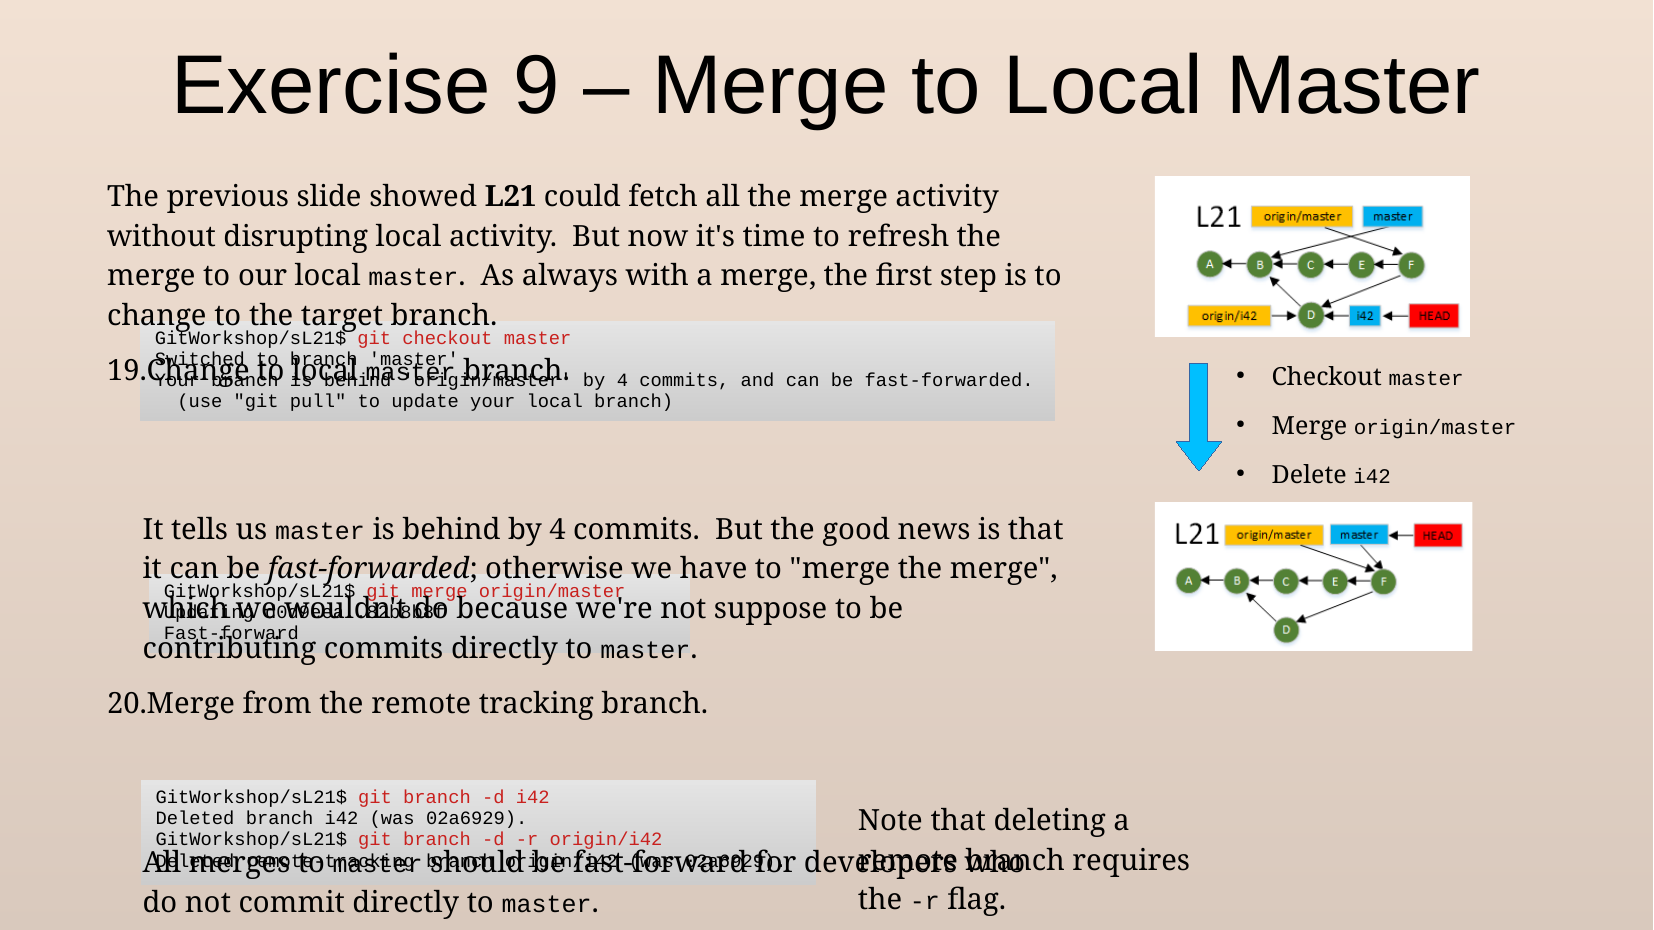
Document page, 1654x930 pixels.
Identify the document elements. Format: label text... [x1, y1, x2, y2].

picture [1155, 502, 1473, 651]
text_box The previous slide showed L21 could fetch all the merge activity without disrupting local activity. But now it's time to refresh the merge to our local master. As always with a merge, the first step is to change to the target branch. Change to local master branch. It tells us master is behind by 4 commits. But the good news is that it can be fast-forwarded; otherwise we have to "merge the merge", which we wouldn't do because we're not suppose to be contributing commits directly to master. Merge from the remote tracking branch. All merges to master should be fast-forward for developers who do not commit directly to master. Remove the local and remote i42 branch pointer. [92, 167, 1080, 840]
text_box [1176, 363, 1221, 471]
text_box Note that deleting a remote branch requires the -r flag. [843, 791, 1221, 873]
title Exercise 9 – Merge to Local Master [82, 19, 1571, 151]
picture [1155, 176, 1471, 337]
text_box Checkout master Merge origin/master Delete i42 [1221, 351, 1534, 481]
text_box GitWorkshop/sL21$ git branch -d i42 Deleted branch i42 (was 02a6929). GitWorkshop/sL21$ git branch -d -r origin/i42 Deleted remote-tracking branch origin/i42 (was 02a6929). [140, 840, 816, 886]
